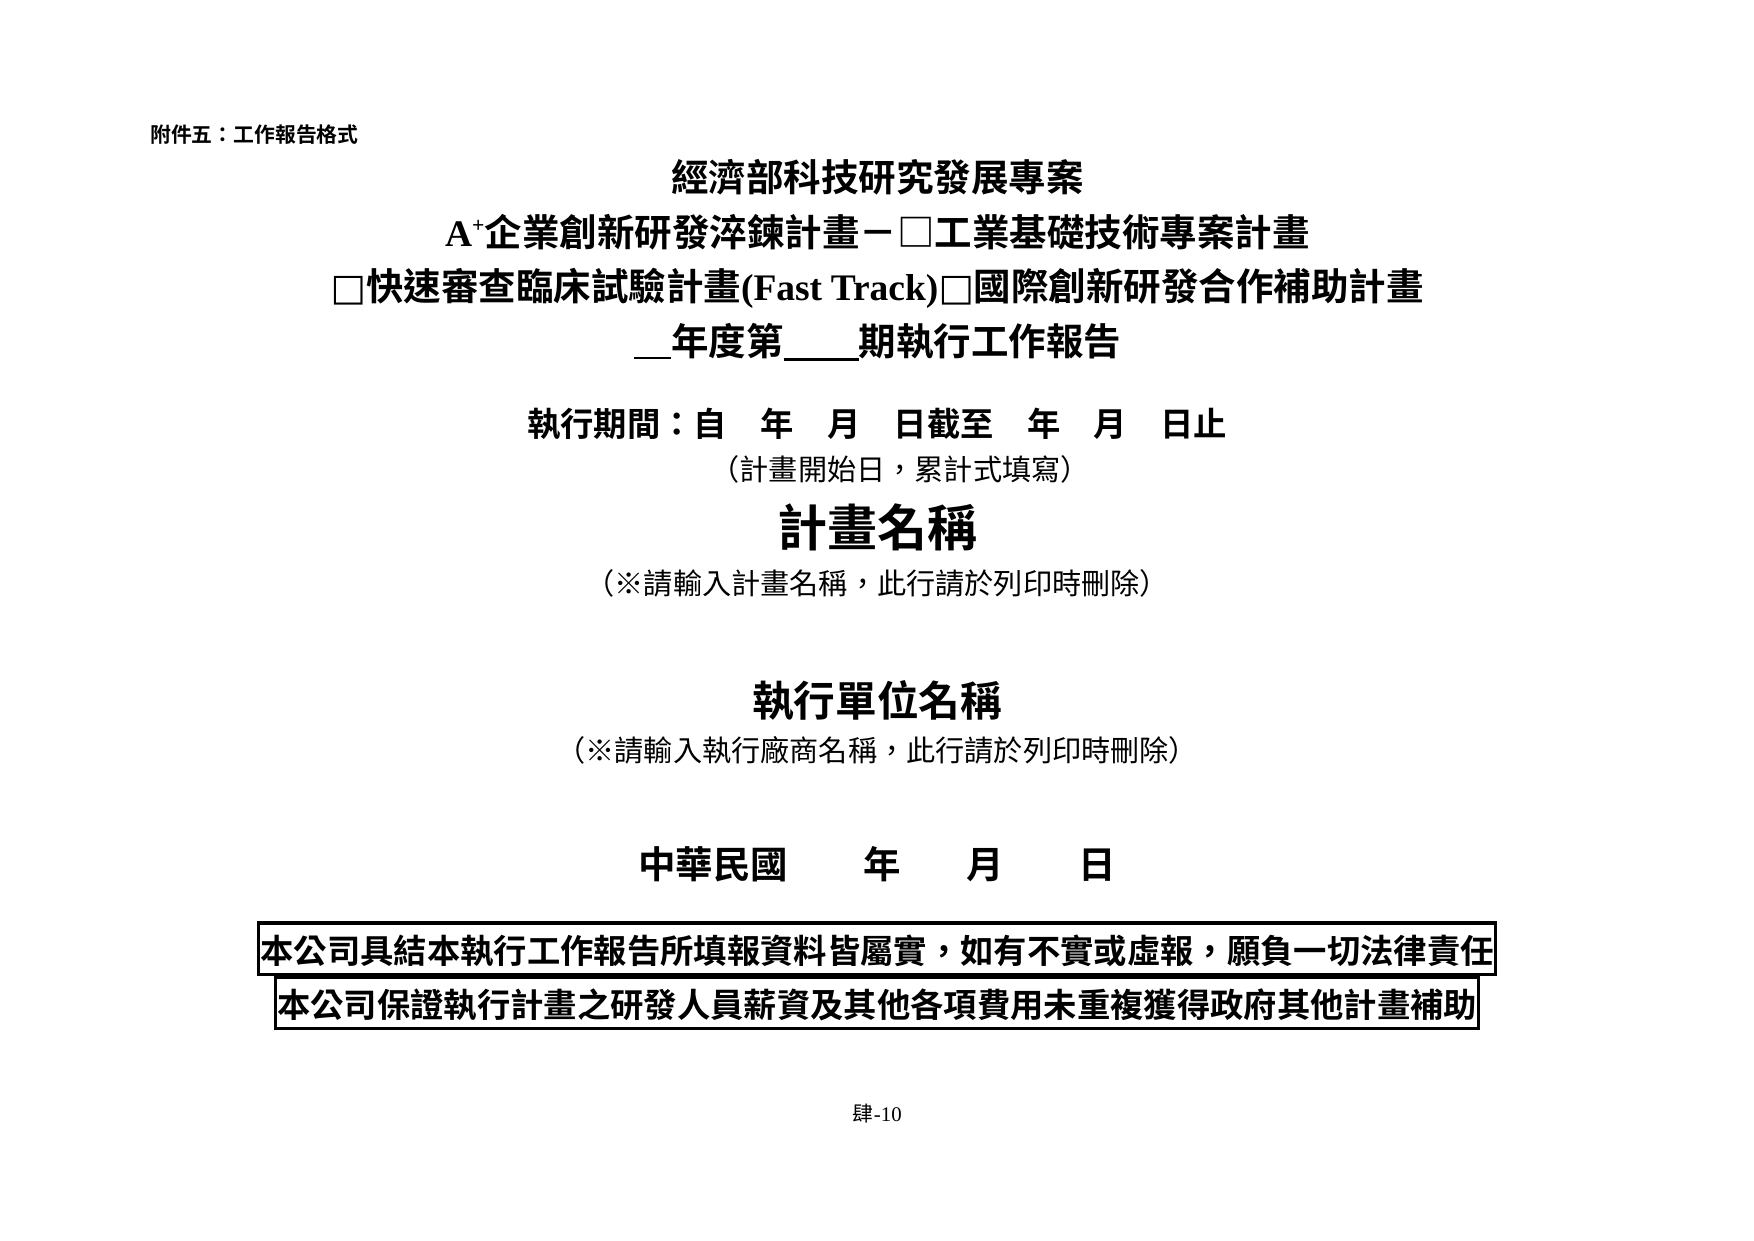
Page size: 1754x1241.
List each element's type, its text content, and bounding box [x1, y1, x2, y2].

text [150, 976, 274, 1030]
text （※請輸入計畫名稱，此行請於列印時刪除） [150, 561, 1604, 603]
text [1480, 976, 1604, 1030]
text （※請輸入執行廠商名稱，此行請於列印時刪除） [150, 728, 1604, 770]
text 本公司保證執行計畫之研發人員薪資及其他各項費用未重複獲得政府其他計畫補助 [277, 979, 1477, 1027]
text 年度第 期執行工作報告 [150, 311, 1604, 366]
text □快速審查臨床試驗計畫(Fast Track)□國際創新研發合作補助計畫 [150, 257, 1604, 311]
text 本公司具結本執行工作報告所填報資料皆屬實，如有不實或虛報，願負一切法律責任 [260, 925, 1494, 973]
text [150, 921, 257, 976]
text （計畫開始日，累計式填寫） [150, 446, 1604, 488]
text 中華民國 年 月 日 [150, 835, 1604, 889]
text A+企業創新研發淬鍊計畫－□工業基礎技術專案計畫 [150, 203, 1604, 257]
subtitle 附件五：工作報告格式 [150, 118, 1604, 148]
text 經濟部科技研究發展專案 [150, 148, 1604, 203]
text 執行單位名稱 [150, 668, 1604, 728]
text 執行期間：自 年 月 日截至 年 月 日止 [150, 398, 1604, 446]
text 計畫名稱 [150, 488, 1604, 561]
text [1497, 921, 1604, 976]
